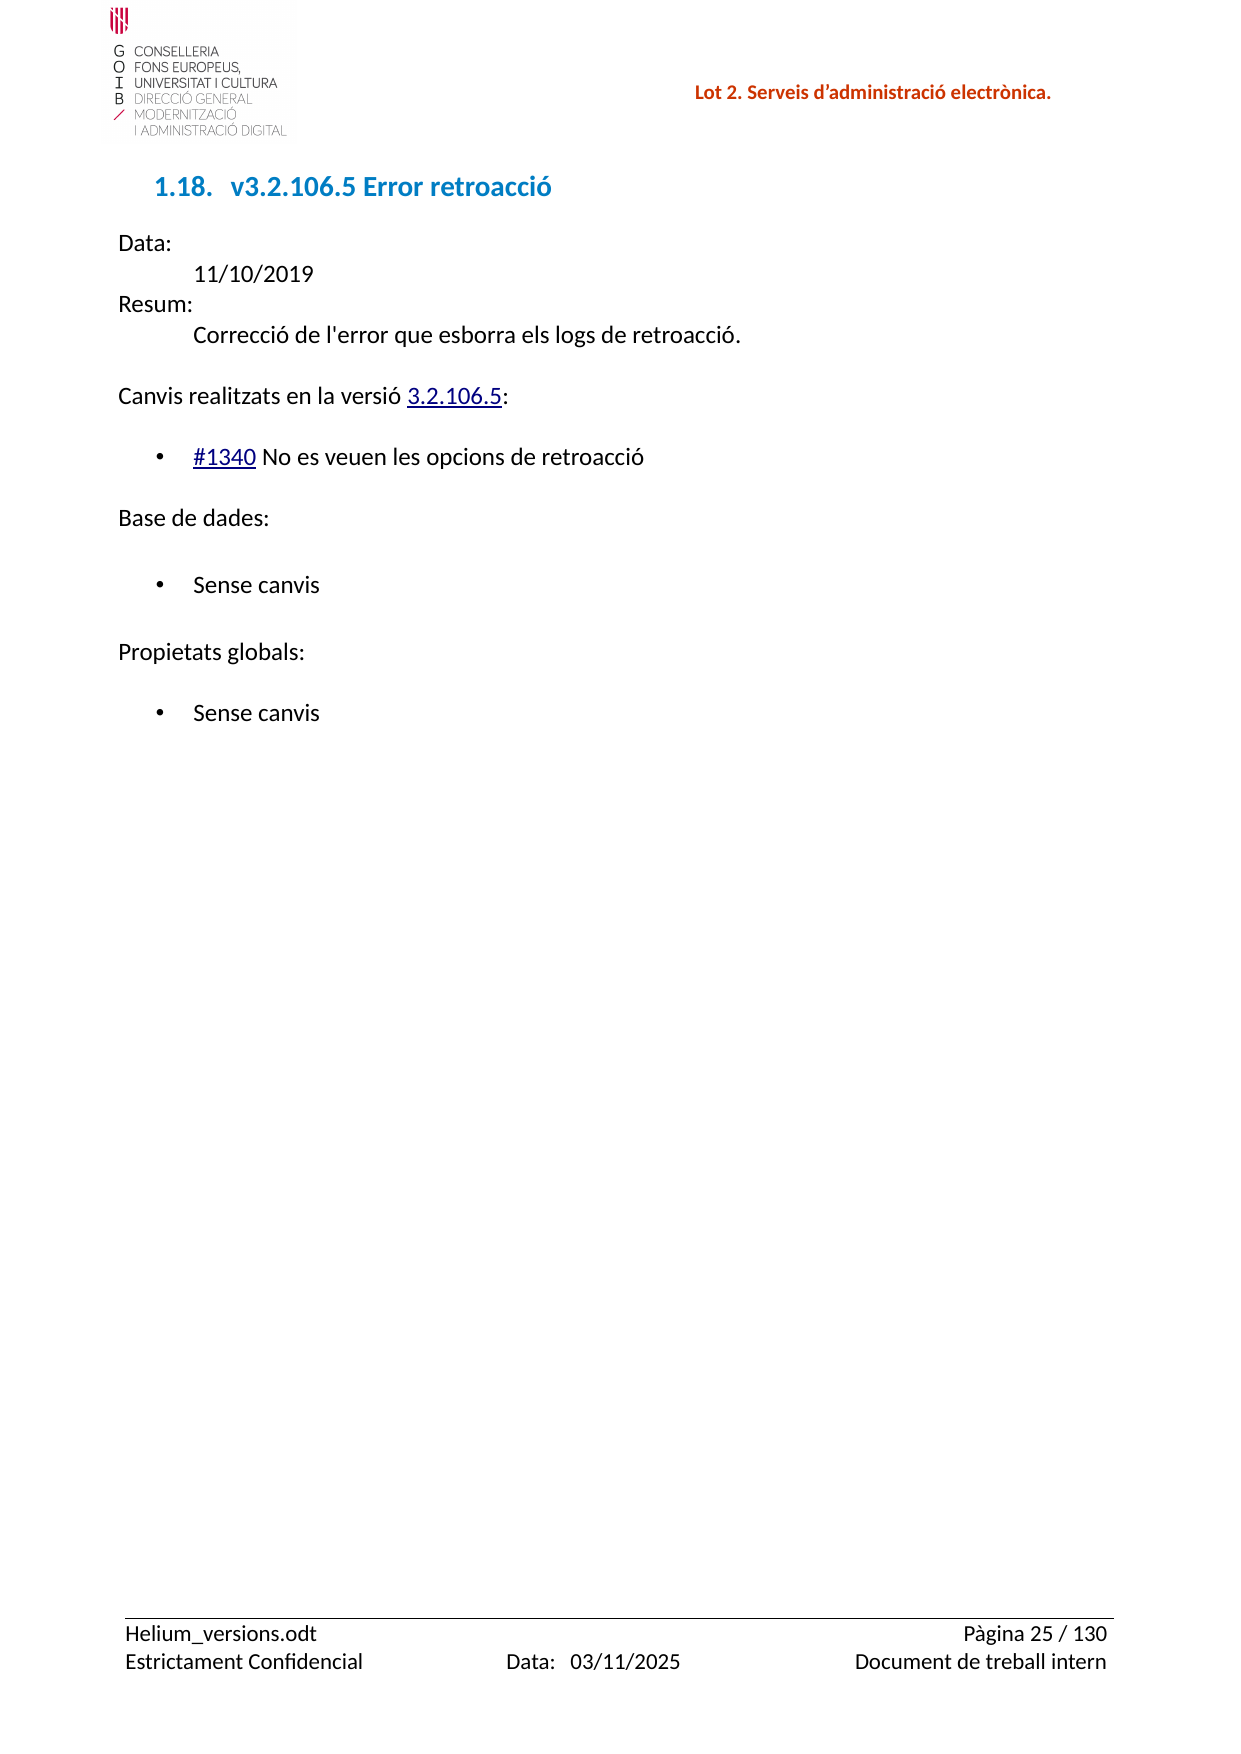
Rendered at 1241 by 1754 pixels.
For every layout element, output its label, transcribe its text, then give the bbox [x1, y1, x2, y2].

text Resum: [118, 289, 1122, 319]
list Sense canvis [156, 697, 1122, 728]
text Base de dades: [118, 502, 1122, 533]
text Data: [118, 228, 1122, 258]
text Canvis realitzats en la versió 3.2.106.5: [118, 380, 1122, 411]
list #1340 No es veuen les opcions de retroacció [156, 441, 1122, 472]
picture [100, 0, 297, 144]
text Propietats globals: [118, 636, 1122, 667]
text Correcció de l'error que esborra els logs de retroacció. [118, 319, 1122, 350]
text 11/10/2019 [118, 258, 1122, 289]
list Sense canvis [156, 569, 1122, 600]
subtitle v3.2.106.5 Error retroacció [153, 168, 1122, 204]
